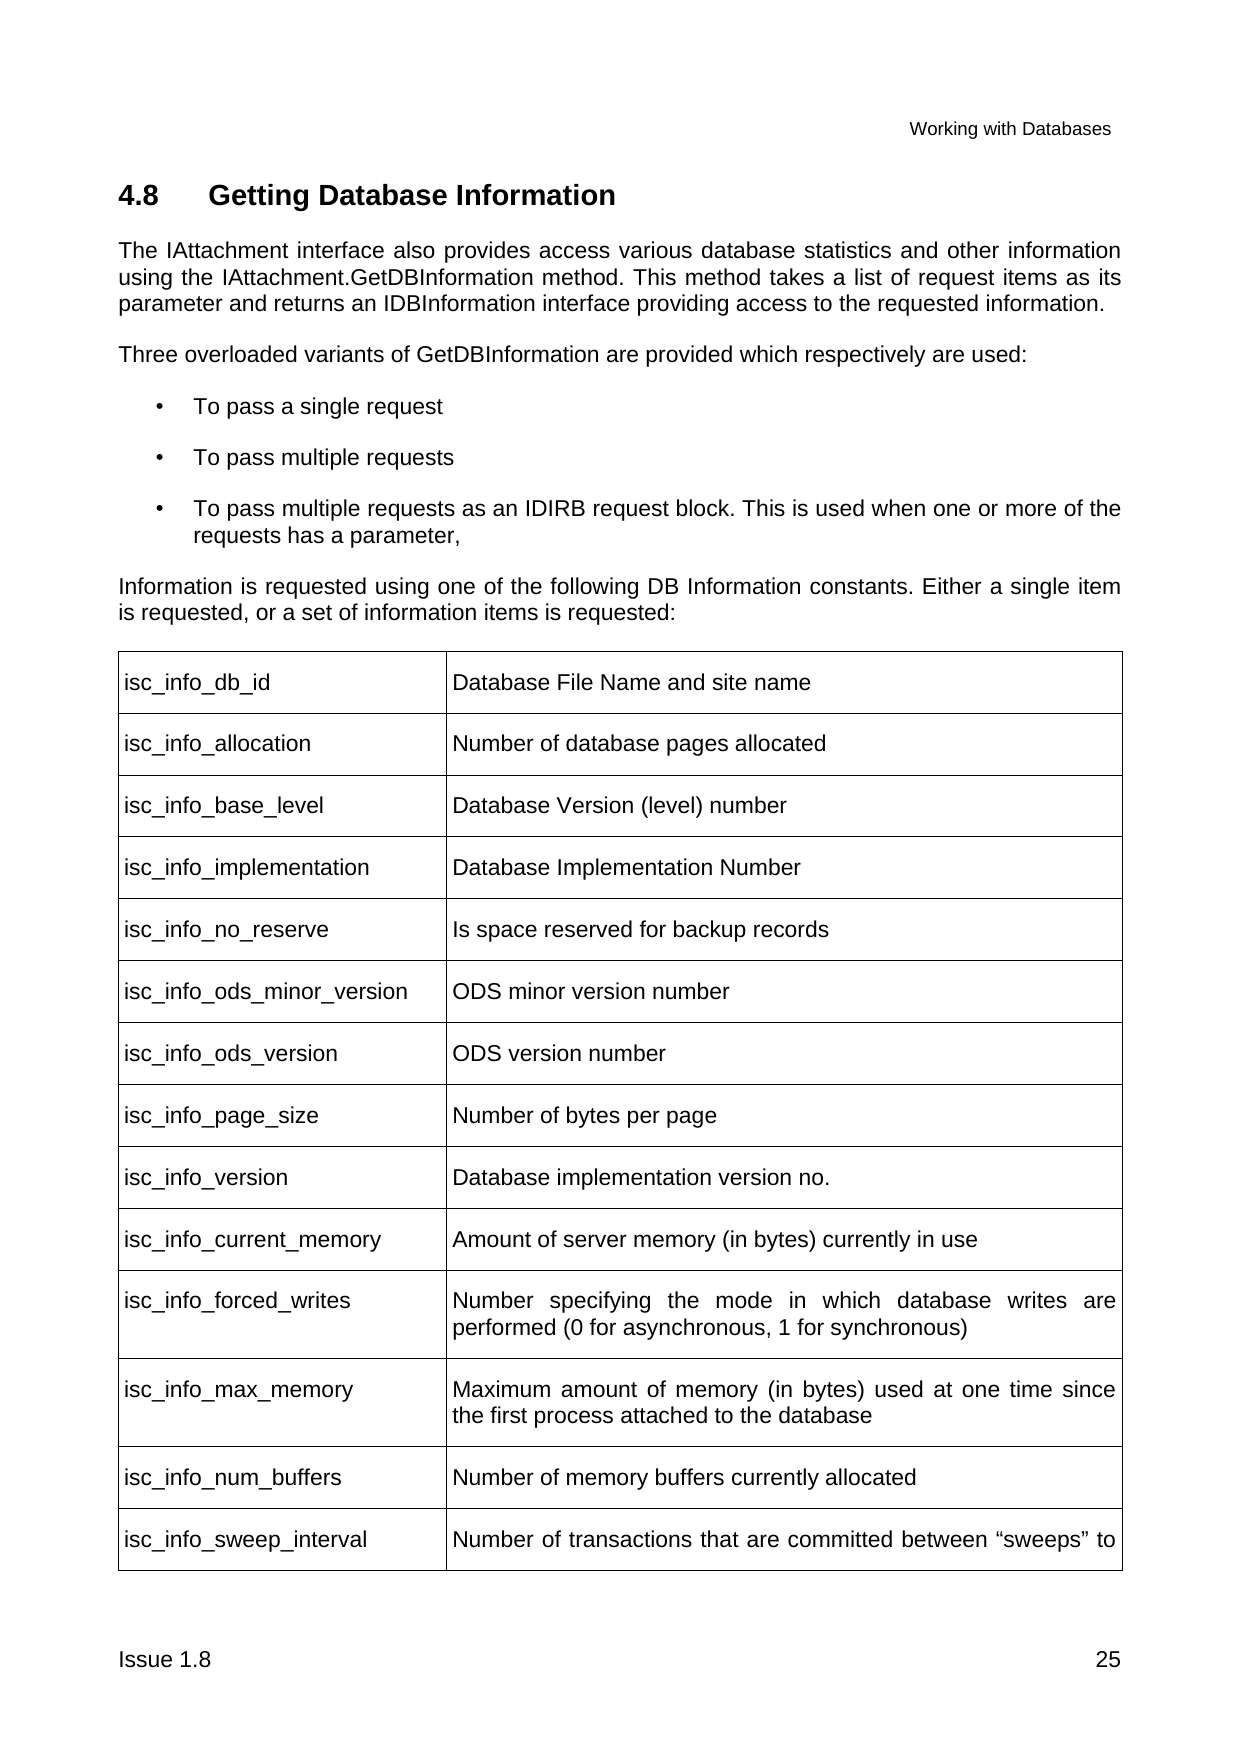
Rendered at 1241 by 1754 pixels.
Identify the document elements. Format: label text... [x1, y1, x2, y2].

table_cell isc_info_allocation [119, 714, 446, 774]
list To pass a single request [156, 393, 1122, 419]
table_cell Is space reserved for backup records [447, 899, 1122, 960]
list To pass multiple requests as an IDIRB request block. This is used when one or more of the requests has a parameter, [156, 495, 1122, 548]
table_cell isc_info_forced_writes [119, 1271, 446, 1358]
table_cell Number of database pages allocated [447, 714, 1122, 774]
table_header Database File Name and site name [447, 652, 1122, 713]
table_cell isc_info_ods_version [119, 1023, 446, 1084]
table_cell isc_info_num_buffers [119, 1447, 446, 1508]
table_cell Number of transactions that are committed between “sweeps” to [447, 1509, 1122, 1570]
table_cell isc_info_max_memory [119, 1359, 446, 1446]
table_cell isc_info_implementation [119, 837, 446, 898]
table_cell isc_info_page_size [119, 1085, 446, 1146]
table_cell ODS minor version number [447, 961, 1122, 1022]
table_cell isc_info_version [119, 1147, 446, 1208]
table_cell Number specifying the mode in which database writes are performed (0 for asynchronous, 1 for synchronous) [447, 1271, 1122, 1358]
table_cell Number of memory buffers currently allocated [447, 1447, 1122, 1508]
table_header isc_info_db_id [119, 652, 446, 713]
subtitle Getting Database Information [118, 178, 1122, 212]
table_cell isc_info_base_level [119, 776, 446, 836]
list To pass multiple requests [156, 444, 1122, 470]
table_cell isc_info_no_reserve [119, 899, 446, 960]
table_cell ODS version number [447, 1023, 1122, 1084]
table_cell Database Version (level) number [447, 776, 1122, 836]
table_cell isc_info_sweep_interval [119, 1509, 446, 1570]
table_cell Maximum amount of memory (in bytes) used at one time since the first process attached to the database [447, 1359, 1122, 1446]
table_cell Number of bytes per page [447, 1085, 1122, 1146]
table_cell Database Implementation Number [447, 837, 1122, 898]
table_header isc_info_current_memory [119, 1209, 446, 1269]
text Three overloaded variants of GetDBInformation are provided which respectively are used: [118, 341, 1122, 368]
text The IAttachment interface also provides access various database statistics and other information using the IAttachment.GetDBInformation method. This method takes a list of request items as its parameter and returns an IDBInformation interface providing access to the requested information. [118, 237, 1122, 316]
table_cell isc_info_ods_minor_version [119, 961, 446, 1022]
text Information is requested using one of the following DB Information constants. Either a single item is requested, or a set of information items is requested: [118, 573, 1122, 626]
table_header Amount of server memory (in bytes) currently in use [447, 1209, 1122, 1269]
table_cell Database implementation version no. [447, 1147, 1122, 1208]
